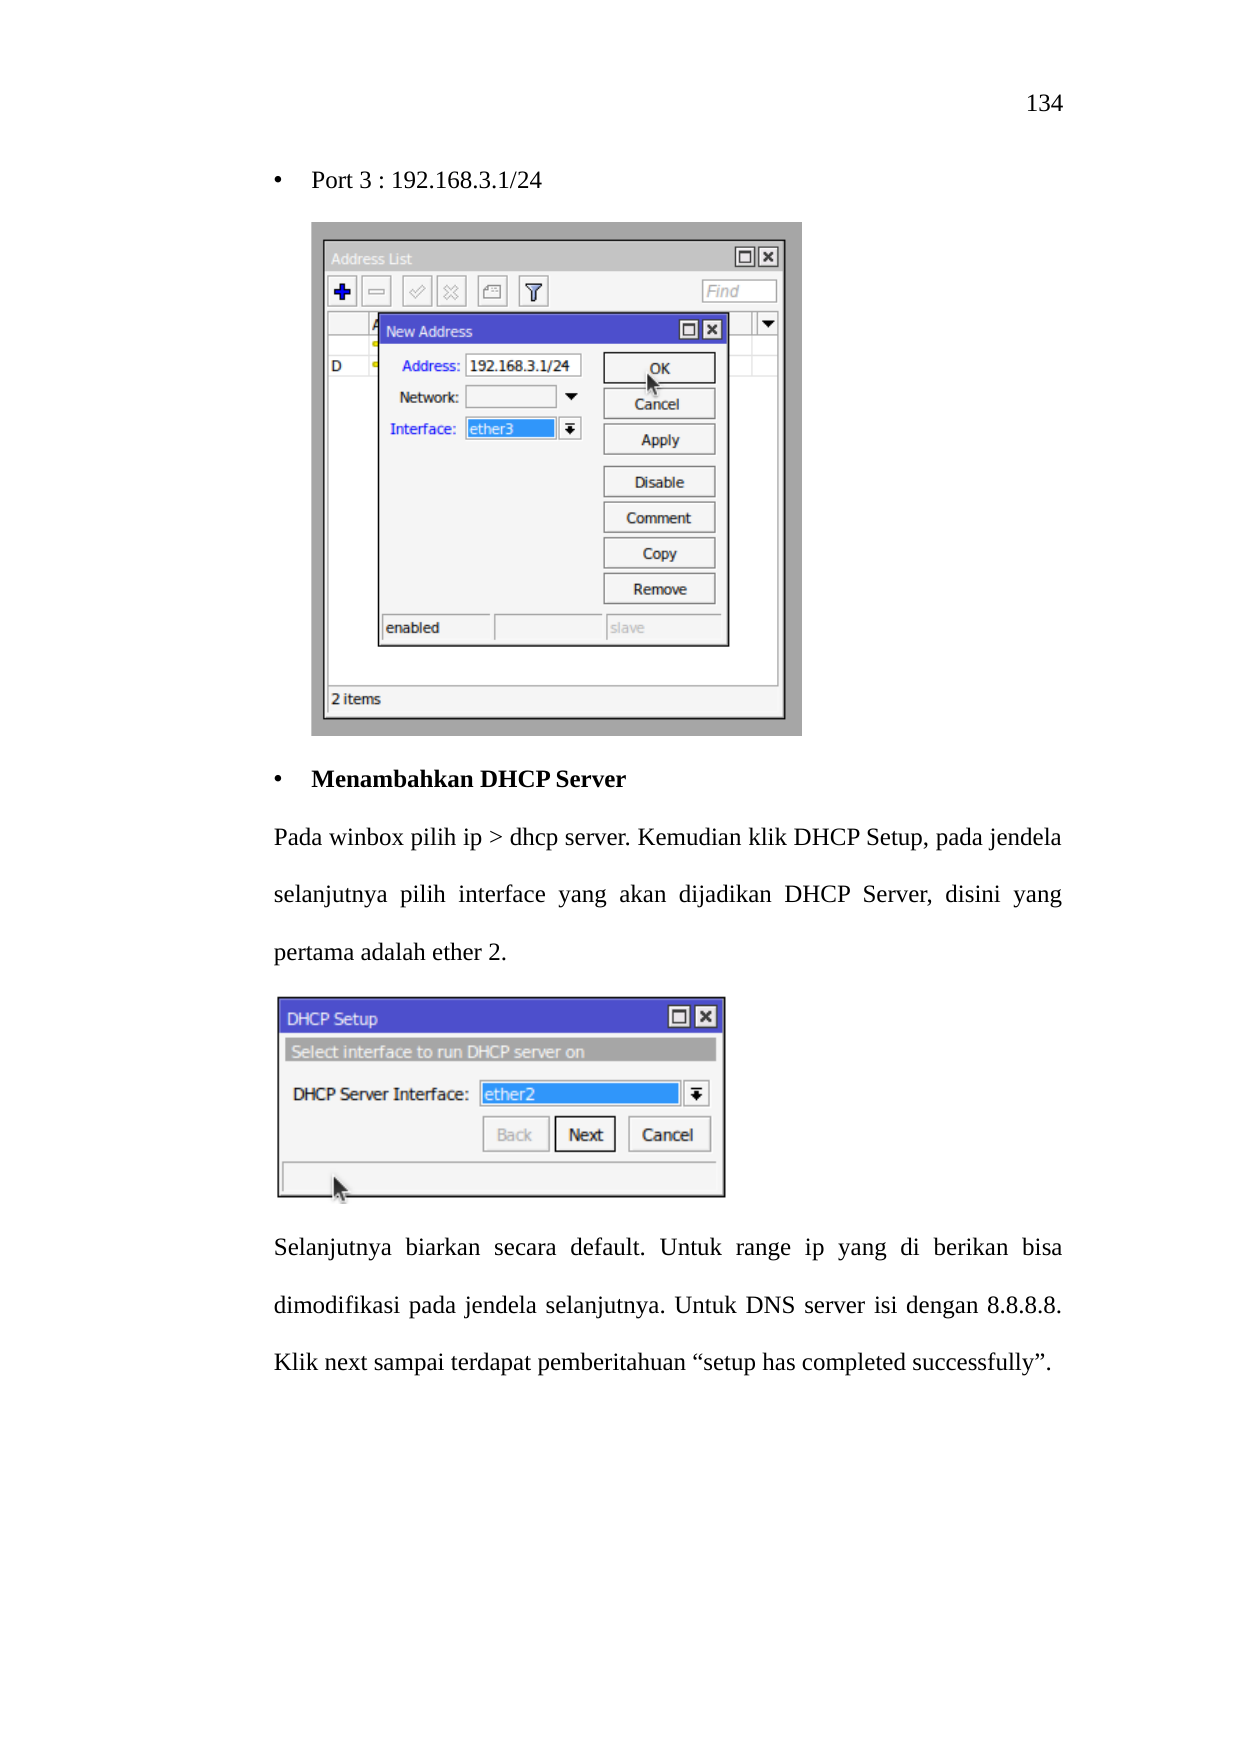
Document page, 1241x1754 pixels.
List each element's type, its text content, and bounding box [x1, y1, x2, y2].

list Port 3 : 192.168.3.1/24 [274, 165, 1063, 194]
picture [273, 994, 732, 1204]
picture [311, 222, 802, 736]
list Pada winbox pilih ip > dhcp server. Kemudian klik DHCP Setup, pada jendela selanjutnya pilih interface yang akan dijadikan DHCP Server, disini yang pertama adalah ether 2. [236, 822, 1063, 965]
list Menambahkan DHCP Server [274, 764, 1063, 793]
list Selanjutnya biarkan secara default. Untuk range ip yang di berikan bisa dimodifikasi pada jendela selanjutnya. Untuk DNS server isi dengan 8.8.8.8. Klik next sampai terdapat pemberitahuan “setup has completed successfully”. [236, 1232, 1063, 1376]
